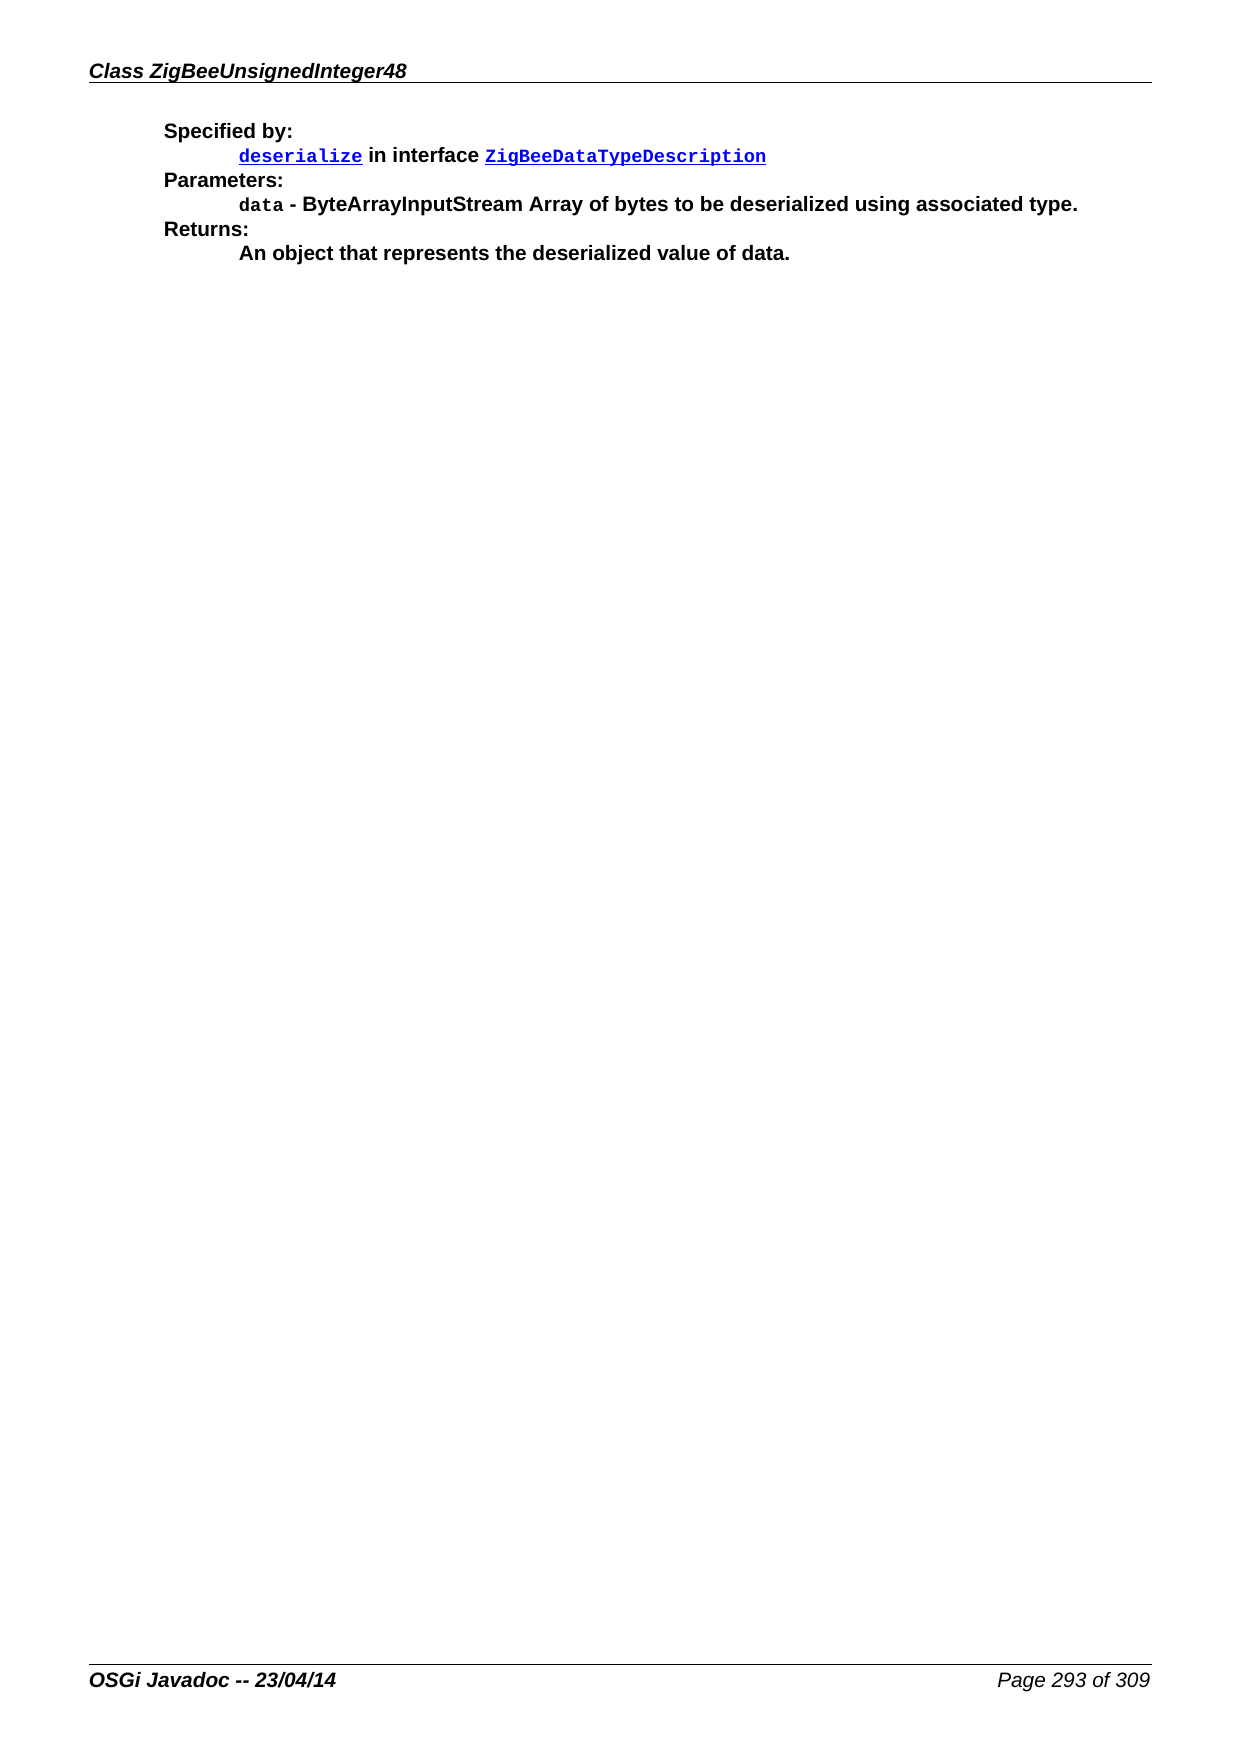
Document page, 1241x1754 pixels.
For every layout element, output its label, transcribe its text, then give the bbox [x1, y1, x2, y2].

text An object that represents the deserialized value of data. [238, 241, 1152, 265]
text Parameters: [163, 168, 1152, 192]
text data - ByteArrayInputStream Array of bytes to be deserialized using associated type. [238, 192, 1152, 217]
text Specified by: [163, 118, 1152, 142]
text Returns: [163, 217, 1152, 241]
text deserialize in interface ZigBeeDataTypeDescription [238, 142, 1152, 168]
